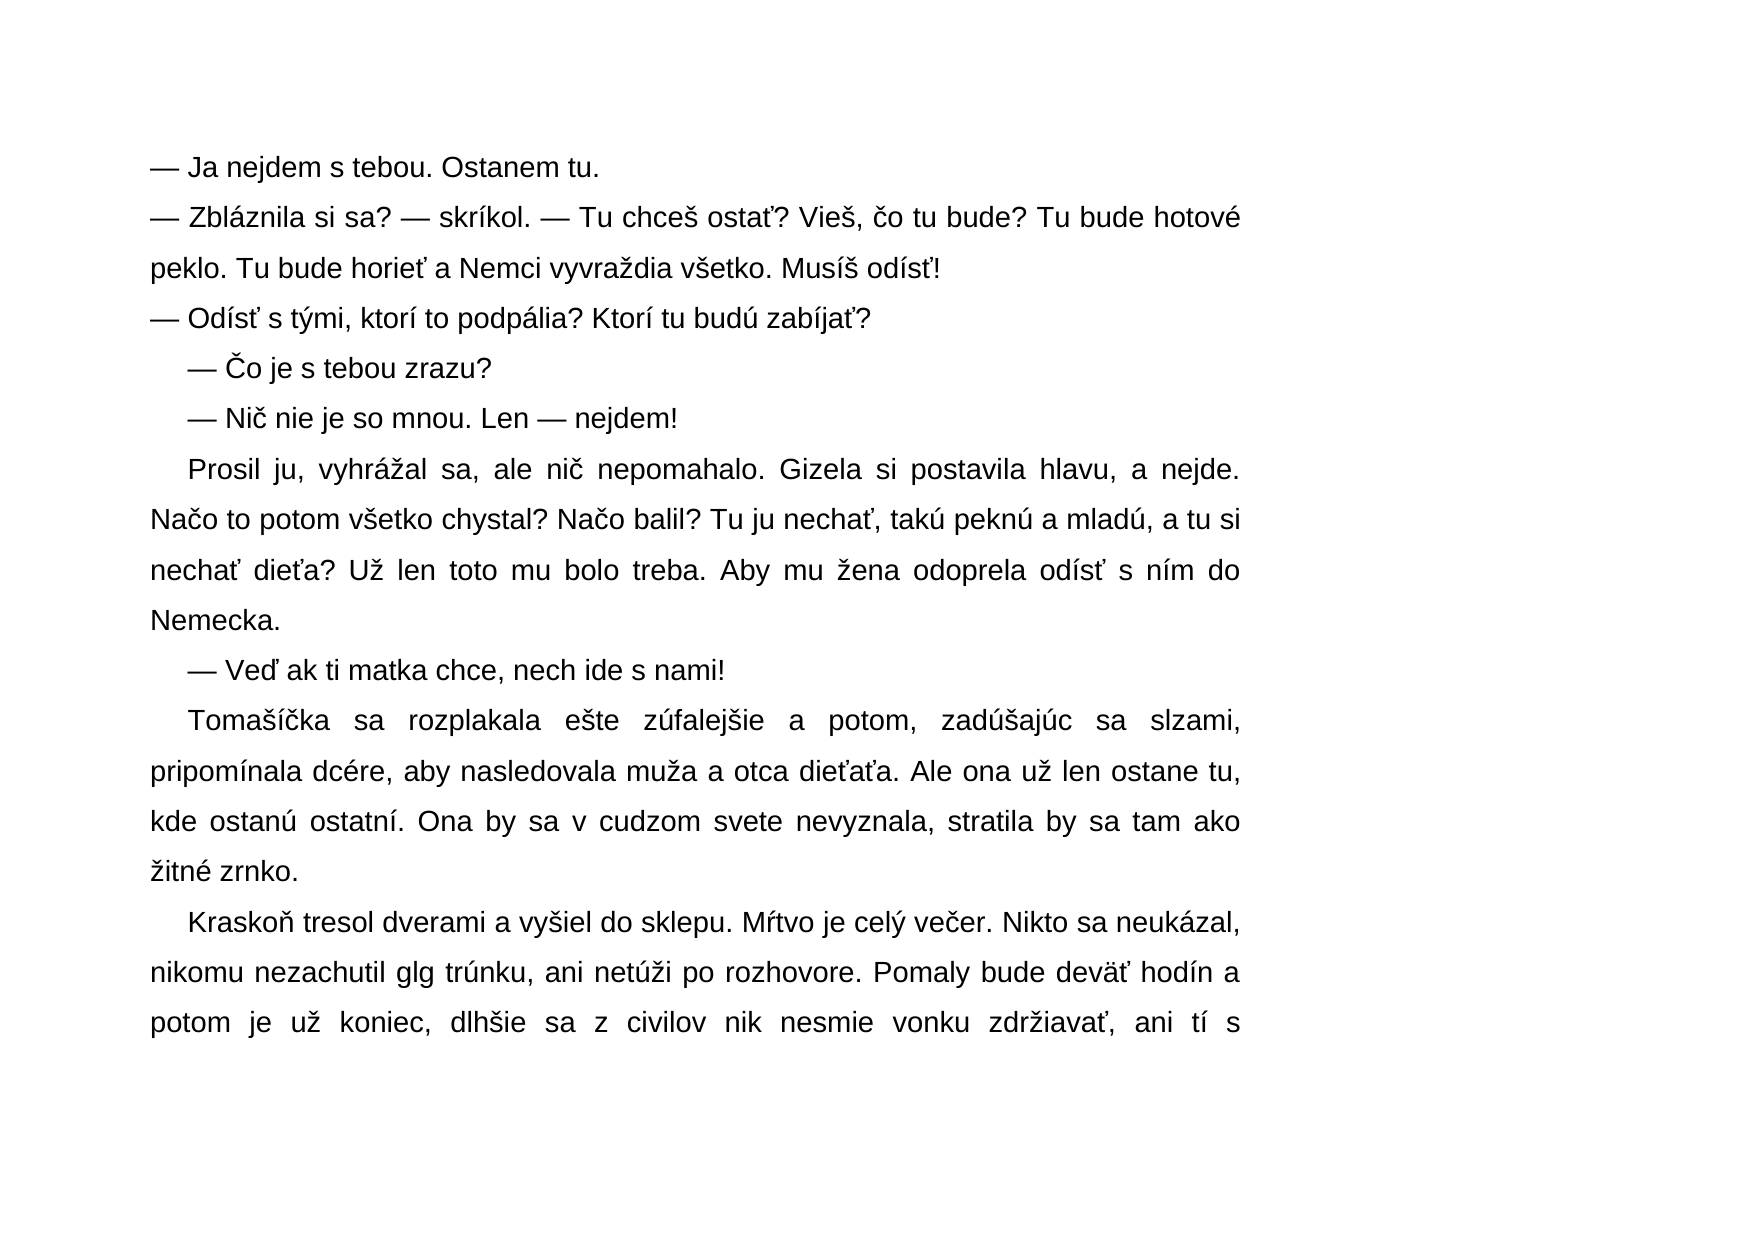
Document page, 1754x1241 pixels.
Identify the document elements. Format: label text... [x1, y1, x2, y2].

text Tomašíčka sa rozplakala ešte zúfalejšie a potom, zadúšajúc sa slzami, pripomínala dcére, aby nasledovala muža a otca dieťaťa. Ale ona už len ostane tu, kde ostanú ostatní. Ona by sa v cudzom svete nevyznala, stratila by sa tam ako žitné zrnko. [150, 703, 1243, 888]
text — Čo je s tebou zrazu? [150, 351, 1243, 385]
text Prosil ju, vyhrážal sa, ale nič nepomahalo. Gizela si postavila hlavu, a nejde. Načo to potom všetko chystal? Načo balil? Tu ju nechať, takú peknú a mladú, a tu si nechať dieťa? Už len toto mu bolo treba. Aby mu žena odoprela odísť s ním do Nemecka. [150, 452, 1243, 636]
text — Veď ak ti matka chce, nech ide s nami! [150, 653, 1243, 687]
text — Odísť s tými, ktorí to podpália? Ktorí tu budú zabíjať? [150, 301, 1243, 334]
text Kraskoň tresol dverami a vyšiel do sklepu. Mŕtvo je celý večer. Nikto sa neukázal, nikomu nezachutil glg trúnku, ani netúži po rozhovore. Pomaly bude deväť hodín a potom je už koniec, dlhšie sa z civilov nik nesmie vonku zdržiavať, ani tí s [150, 905, 1243, 1039]
text — Zbláznila si sa? — skríkol. — Tu chceš ostať? Vieš, čo tu bude? Tu bude hotové peklo. Tu bude horieť a Nemci vyvraždia všetko. Musíš odísť! [150, 200, 1243, 284]
text — Ja nejdem s tebou. Ostanem tu. [150, 150, 1243, 183]
text — Nič nie je so mnou. Len — nejdem! [150, 402, 1243, 435]
